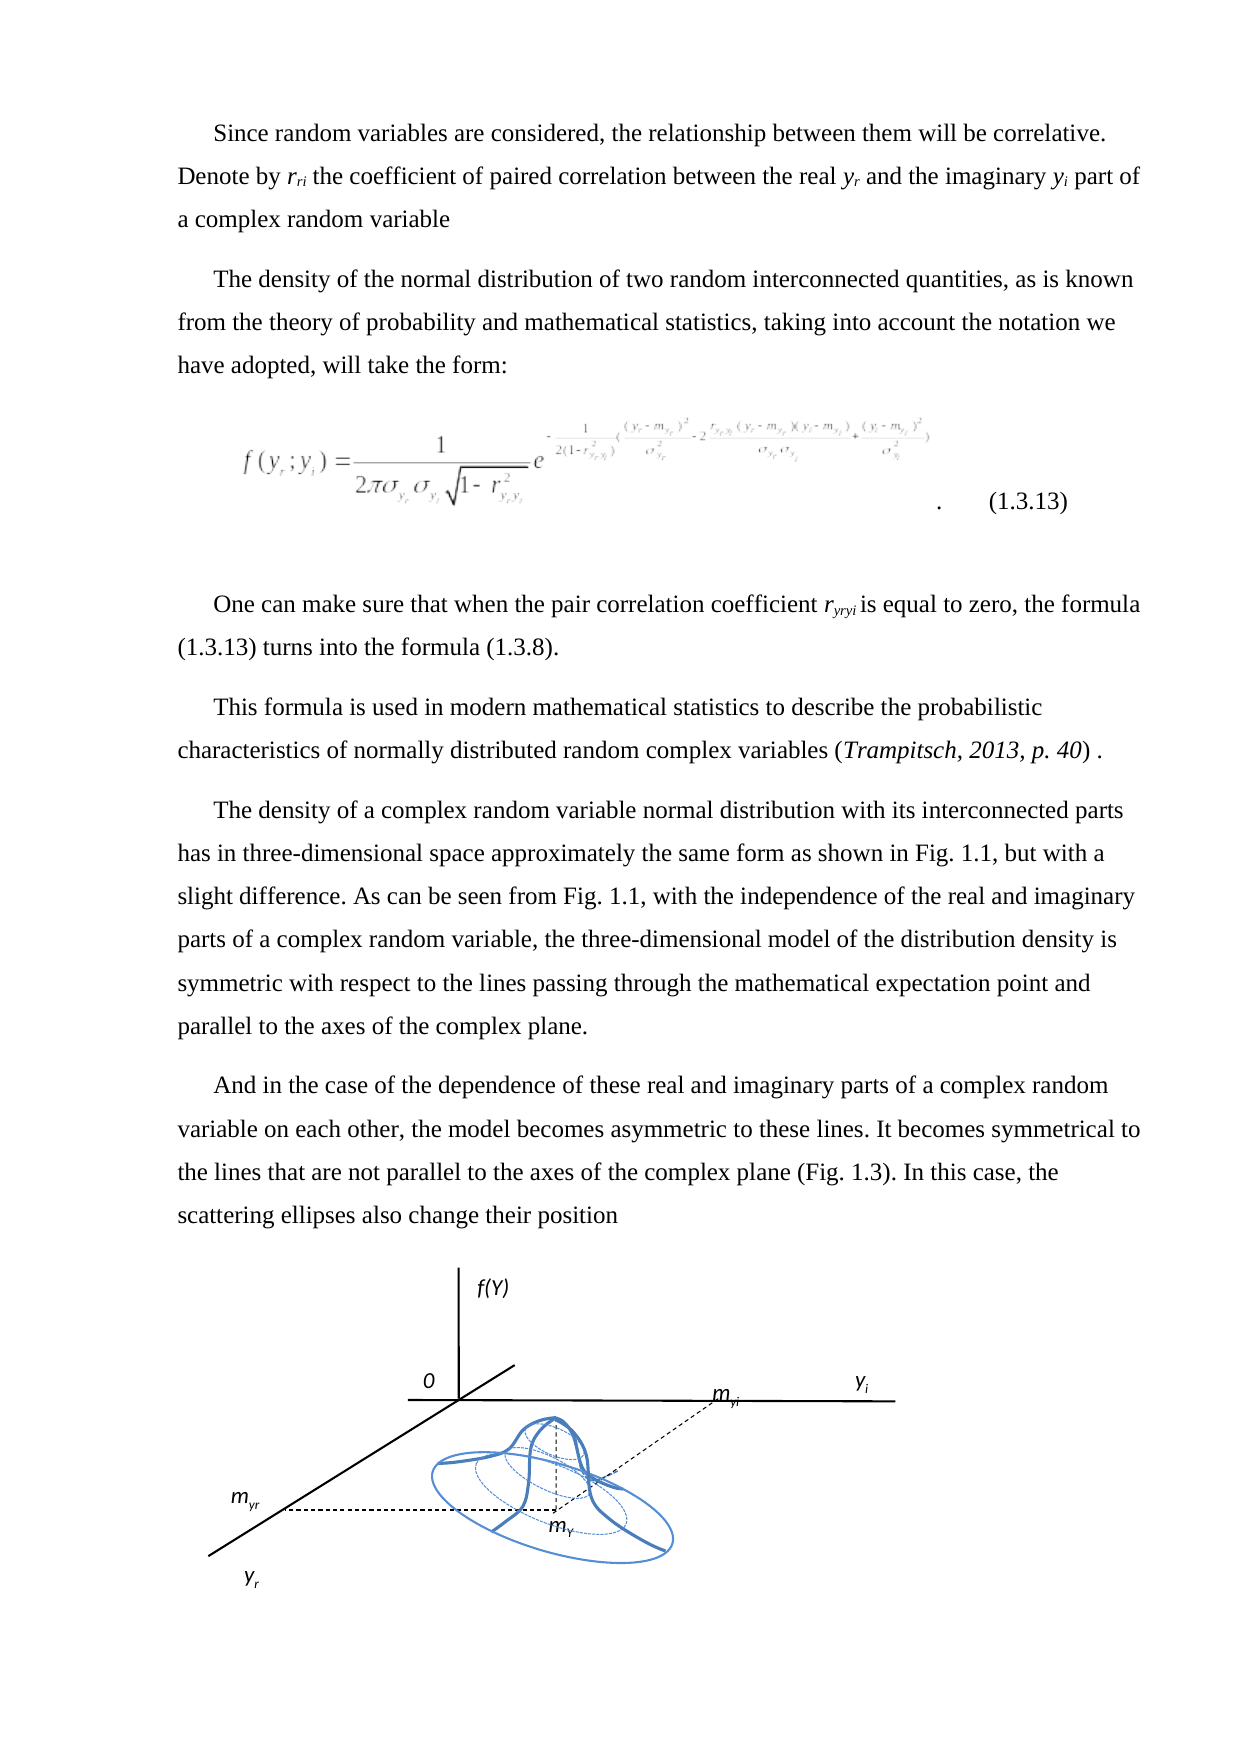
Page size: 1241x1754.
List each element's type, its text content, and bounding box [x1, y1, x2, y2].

text Since random variables are considered, the relationship between them will be correlative. Denote by rri the coefficient of paired correlation between the real yr and the imaginary yi part of a complex random variable [177, 118, 1152, 233]
text And in the case of the dependence of these real and imaginary parts of a complex random variable on each other, the model becomes asymmetric to these lines. It becomes symmetrical to the lines that are not parallel to the axes of the complex plane (Fig. 1.3). In this case, the scattering ellipses also change their position [177, 1071, 1152, 1229]
text One can make sure that when the pair correlation coefficient ryryi is equal to zero, the formula (1.3.13) turns into the formula (1.3.8). [177, 589, 1152, 661]
text . (1.3.13) [177, 410, 1152, 515]
text The density of the normal distribution of two random interconnected quantities, as is known from the theory of probability and mathematical statistics, taking into account the notation we have adopted, will take the form: [177, 264, 1152, 379]
text The density of a complex random variable normal distribution with its interconnected parts has in three-dimensional space approximately the same form as shown in Fig. 1.1, but with a slight difference. As can be seen from Fig. 1.1, with the independence of the real and imaginary parts of a complex random variable, the three-dimensional model of the distribution density is symmetric with respect to the lines passing through the mathematical expectation point and parallel to the axes of the complex plane. [177, 795, 1152, 1039]
text This formula is used in modern mathematical statistics to describe the probabilistic characteristics of normally distributed random complex variables (Trampitsch, 2013, p. 40) . [177, 692, 1152, 764]
